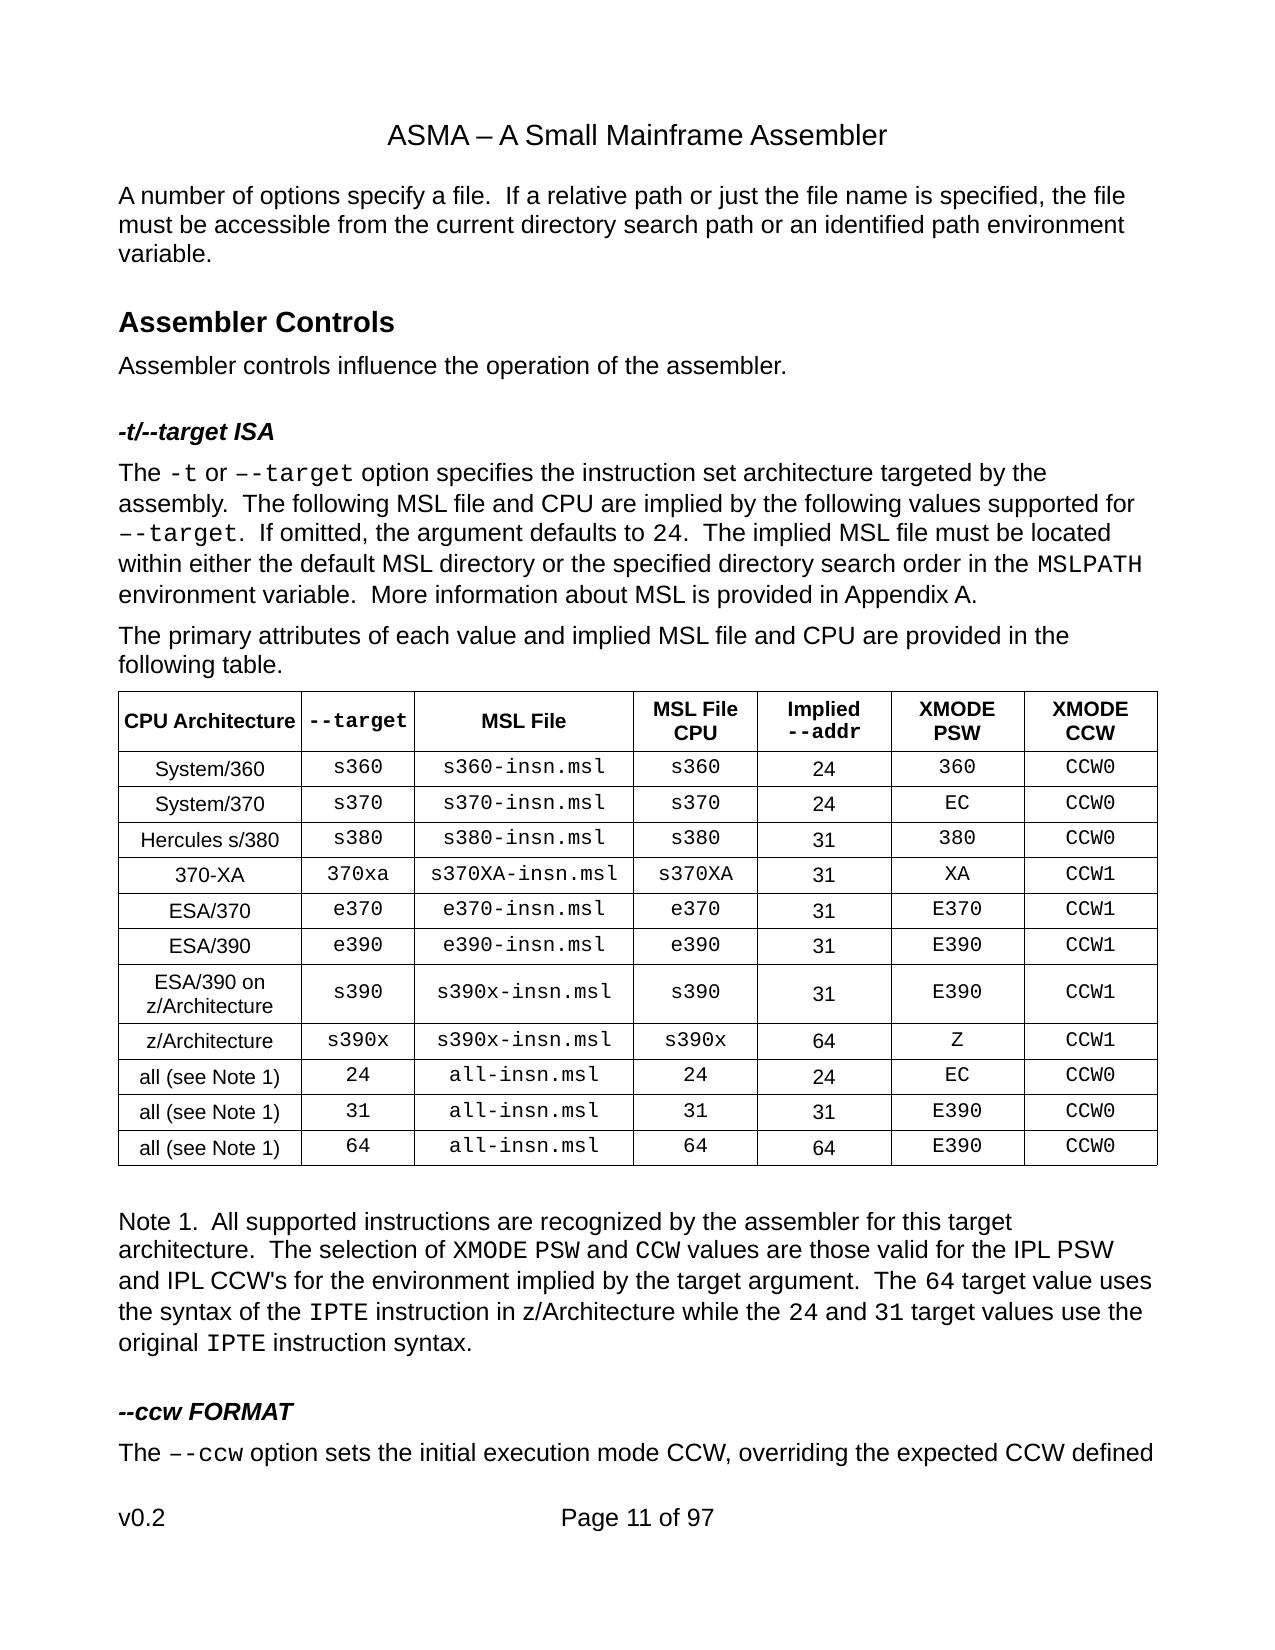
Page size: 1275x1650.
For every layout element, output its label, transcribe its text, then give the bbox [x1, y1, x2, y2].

table_cell 380 [892, 823, 1024, 857]
table_cell CCW1 [1025, 929, 1157, 964]
table_header --target [302, 692, 414, 751]
table_cell 31 [758, 858, 891, 893]
table_cell Z [892, 1024, 1024, 1059]
table_cell XA [892, 858, 1024, 893]
subtitle Assembler Controls [118, 305, 1157, 338]
table_cell CCW0 [1025, 1095, 1157, 1130]
table_cell 31 [758, 894, 891, 928]
table_cell System/370 [119, 787, 301, 822]
table_header Implied --addr [758, 692, 891, 751]
text The -t or –-target option specifies the instruction set architecture targeted by the assembly. The following MSL file and CPU are implied by the following values supported for –-target. If omitted, the argument defaults to 24. The implied MSL file must be located within either the default MSL directory or the specified directory search order in the MSLPATH environment variable. More information about MSL is provided in Appendix A. [118, 458, 1157, 608]
table_cell E390 [892, 929, 1024, 964]
table_cell CCW1 [1025, 858, 1157, 893]
table_cell CCW0 [1025, 823, 1157, 857]
table_cell 64 [758, 1024, 891, 1059]
table_cell e390 [302, 929, 414, 964]
table_cell CCW0 [1025, 752, 1157, 786]
table_cell Hercules s/380 [119, 823, 301, 857]
table_cell ESA/370 [119, 894, 301, 928]
table_cell all (see Note 1) [119, 1131, 301, 1165]
table_cell z/Architecture [119, 1024, 301, 1059]
table_cell s390 [634, 965, 757, 1023]
table_cell EC [892, 1060, 1024, 1094]
table_cell 24 [302, 1060, 414, 1094]
table_cell 31 [758, 929, 891, 964]
subtitle --ccw FORMAT [118, 1397, 1157, 1425]
table_cell ESA/390 on z/Architecture [119, 965, 301, 1023]
table_cell s370XA [634, 858, 757, 893]
table_cell s380-insn.msl [415, 823, 633, 857]
table_cell 24 [758, 752, 891, 786]
table_cell CCW1 [1025, 894, 1157, 928]
table_cell all-insn.msl [415, 1131, 633, 1165]
table_cell s370-insn.msl [415, 787, 633, 822]
table_cell 370xa [302, 858, 414, 893]
table_cell E390 [892, 1095, 1024, 1130]
text A number of options specify a file. If a relative path or just the file name is specified, the file must be accessible from the current directory search path or an identified path environment variable. [118, 181, 1157, 267]
table_cell s380 [302, 823, 414, 857]
table_cell E370 [892, 894, 1024, 928]
table_cell e370-insn.msl [415, 894, 633, 928]
table_cell CCW1 [1025, 1024, 1157, 1059]
table_cell 31 [758, 1095, 891, 1130]
table_cell 31 [302, 1095, 414, 1130]
table_cell all (see Note 1) [119, 1095, 301, 1130]
table_cell CCW1 [1025, 965, 1157, 1023]
table_cell s370XA-insn.msl [415, 858, 633, 893]
text The primary attributes of each value and implied MSL file and CPU are provided in the following table. [118, 621, 1157, 678]
table_cell s390x [634, 1024, 757, 1059]
table_cell s360-insn.msl [415, 752, 633, 786]
table_header XMODE CCW [1025, 692, 1157, 751]
table_cell s370 [634, 787, 757, 822]
table_cell all-insn.msl [415, 1095, 633, 1130]
table_cell 24 [758, 787, 891, 822]
table_header CPU Architecture [119, 692, 301, 751]
table_cell e370 [634, 894, 757, 928]
table_cell 24 [634, 1060, 757, 1094]
table_header XMODE PSW [892, 692, 1024, 751]
table_cell 370-XA [119, 858, 301, 893]
subtitle -t/--target ISA [118, 417, 1157, 446]
table_cell 31 [634, 1095, 757, 1130]
text Note 1. All supported instructions are recognized by the assembler for this target architecture. The selection of XMODE PSW and CCW values are those valid for the IPL PSW and IPL CCW's for the environment implied by the target argument. The 64 target value uses the syntax of the IPTE instruction in z/Architecture while the 24 and 31 target values use the original IPTE instruction syntax. [118, 1207, 1157, 1359]
table_cell E390 [892, 1131, 1024, 1165]
table_cell all-insn.msl [415, 1060, 633, 1094]
table_cell 31 [758, 823, 891, 857]
table_cell all (see Note 1) [119, 1060, 301, 1094]
table_cell e390-insn.msl [415, 929, 633, 964]
table_cell EC [892, 787, 1024, 822]
table_cell 64 [634, 1131, 757, 1165]
table_cell CCW0 [1025, 1131, 1157, 1165]
table_cell 360 [892, 752, 1024, 786]
table_cell CCW0 [1025, 787, 1157, 822]
table_cell s360 [302, 752, 414, 786]
table_cell 64 [758, 1131, 891, 1165]
text Assembler controls influence the operation of the assembler. [118, 351, 1157, 380]
table_cell e390 [634, 929, 757, 964]
table_cell s390x-insn.msl [415, 965, 633, 1023]
table_cell s390x-insn.msl [415, 1024, 633, 1059]
table_cell s390x [302, 1024, 414, 1059]
table_cell 64 [302, 1131, 414, 1165]
table_cell s370 [302, 787, 414, 822]
table_cell s390 [302, 965, 414, 1023]
table_cell s380 [634, 823, 757, 857]
table_cell CCW0 [1025, 1060, 1157, 1094]
table_cell e370 [302, 894, 414, 928]
table_cell 31 [758, 965, 891, 1023]
table_cell E390 [892, 965, 1024, 1023]
table_cell ESA/390 [119, 929, 301, 964]
table_header MSL File CPU [634, 692, 757, 751]
table_header MSL File [415, 692, 633, 751]
text The –-ccw option sets the initial execution mode CCW, overriding the expected CCW defined [118, 1438, 1157, 1468]
table_cell s360 [634, 752, 757, 786]
table_cell 24 [758, 1060, 891, 1094]
table_cell System/360 [119, 752, 301, 786]
